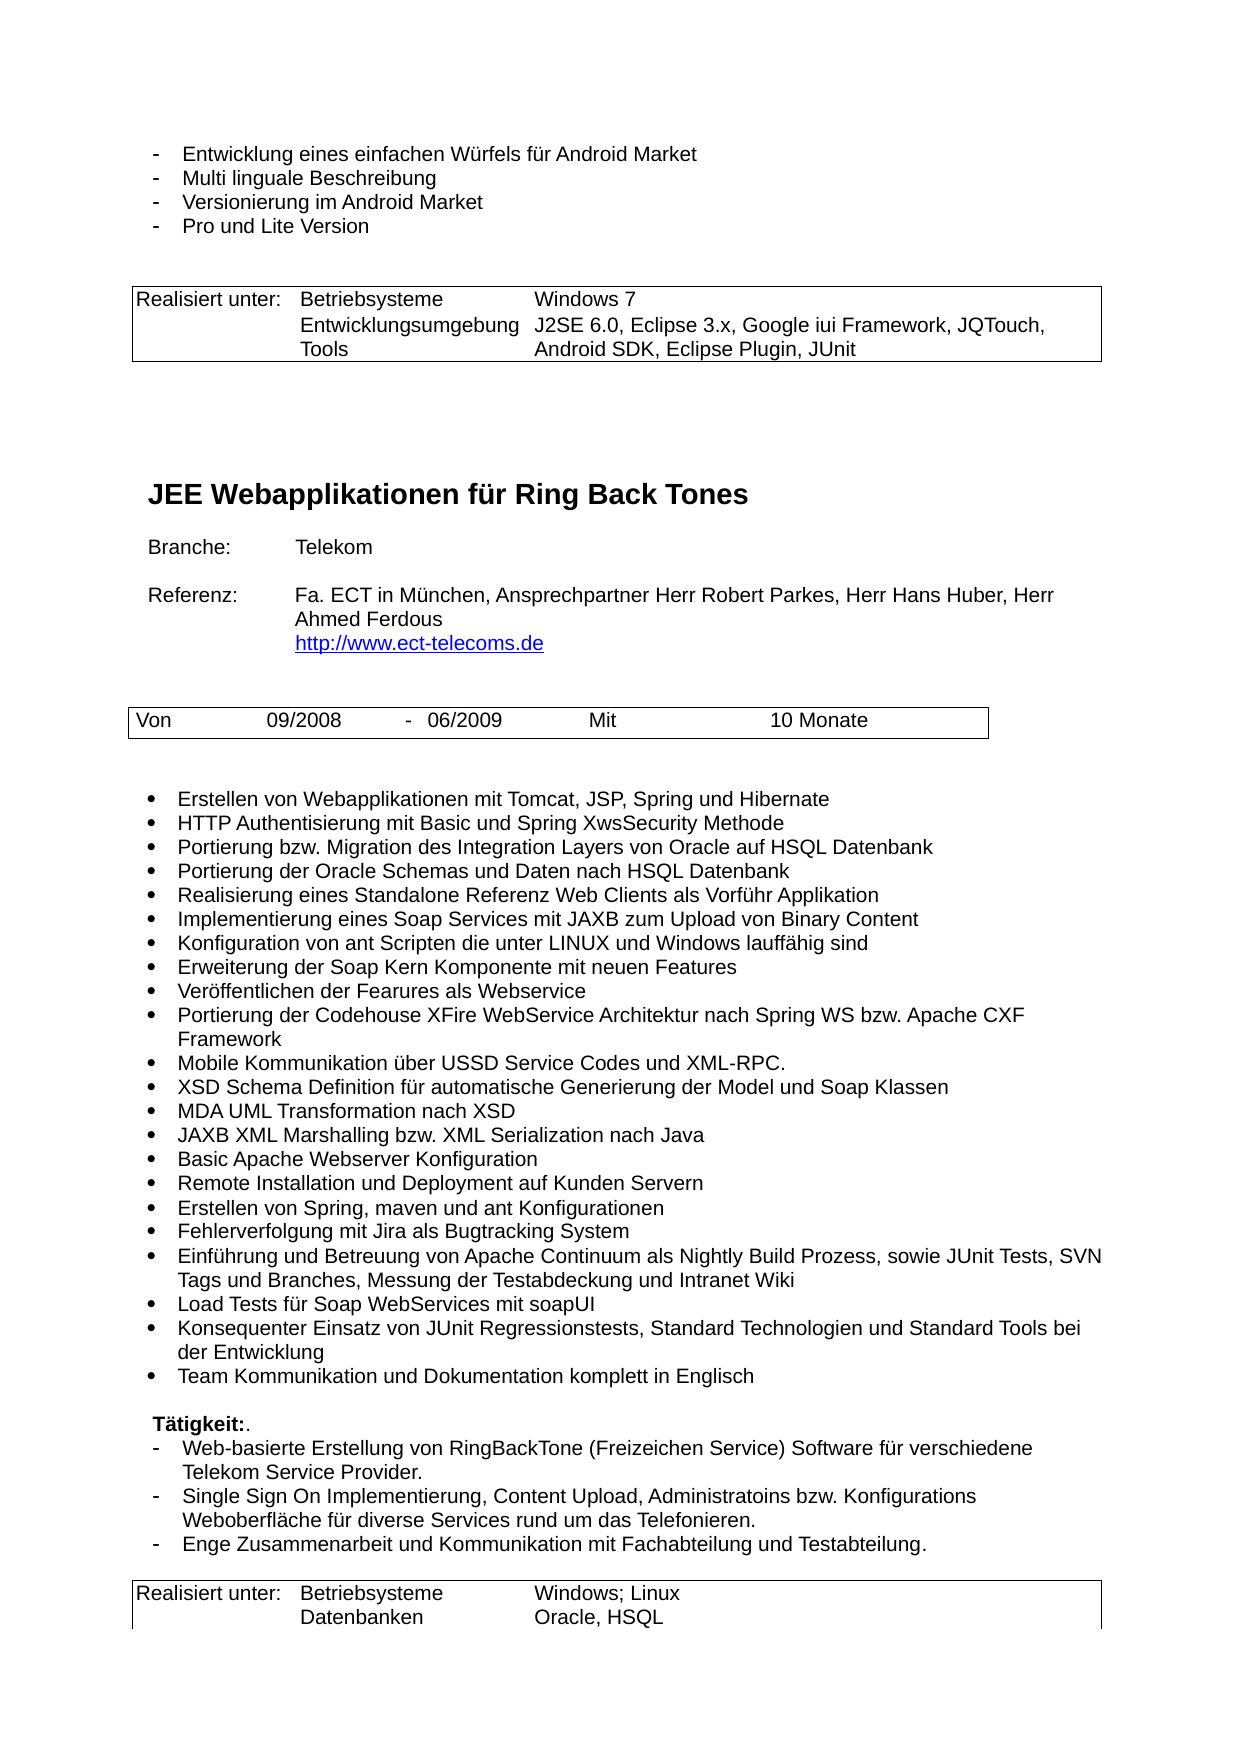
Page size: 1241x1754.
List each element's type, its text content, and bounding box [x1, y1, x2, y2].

list Konsequenter Einsatz von JUnit Regressionstests, Standard Technologien und Standard Tools bei der Entwicklung [148, 1316, 1110, 1363]
list Erweiterung der Soap Kern Komponente mit neuen Features [148, 955, 1110, 979]
list Versionierung im Android Market [152, 190, 1110, 214]
list Team Kommunikation und Dokumentation komplett in Englisch [148, 1363, 1110, 1388]
text http://www.ect-telecoms.de [221, 631, 1110, 683]
text Referenz: Fa. ECT in München, Ansprechpartner Herr Robert Parkes, Herr Hans Huber, Herr Ahmed Ferdous [148, 583, 1110, 631]
list Web-basierte Erstellung von RingBackTone (Freizeichen Service) Software für verschiedene Telekom Service Provider. [152, 1436, 1110, 1483]
list XSD Schema Definition für automatische Generierung der Model und Soap Klassen [148, 1075, 1110, 1099]
list Erstellen von Spring, maven und ant Konfigurationen [148, 1195, 1110, 1219]
table_cell J2SE 6.0, Eclipse 3.x, Google iui Framework, JQTouch, Android SDK, Eclipse Plugin, JUnit [531, 313, 1101, 361]
list HTTP Authentisierung mit Basic und Spring XwsSecurity Methode [148, 810, 1110, 834]
table_header - [398, 708, 420, 737]
list Veröffentlichen der Fearures als Webservice [148, 979, 1110, 1003]
list Single Sign On Implementierung, Content Upload, Administratoins bzw. Konfigurations Weboberfläche für diverse Services rund um das Telefonieren. [152, 1483, 1110, 1532]
list Erstellen von Webapplikationen mit Tomcat, JSP, Spring und Hibernate [148, 786, 1110, 810]
list Portierung der Codehouse XFire WebService Architektur nach Spring WS bzw. Apache CXF Framework [148, 1003, 1110, 1051]
list Entwicklung eines einfachen Würfels für Android Market [152, 142, 1110, 166]
text Tätigkeit:. [152, 1412, 1110, 1436]
text JEE Webapplikationen für Ring Back Tones [148, 477, 1110, 511]
list Multi linguale Beschreibung [152, 166, 1110, 190]
table_cell [133, 313, 297, 361]
list Remote Installation und Deployment auf Kunden Servern [148, 1171, 1110, 1195]
list Enge Zusammenarbeit und Kommunikation mit Fachabteilung und Testabteilung. [152, 1532, 1110, 1556]
list Basic Apache Webserver Konfiguration [148, 1147, 1110, 1171]
list MDA UML Transformation nach XSD [148, 1099, 1110, 1123]
table_header 10 Monate [763, 708, 988, 737]
table_header 06/2009 [420, 708, 581, 737]
table_header Windows; Linux Oracle, HSQL [531, 1581, 1101, 1628]
list Load Tests für Soap WebServices mit soapUI [148, 1291, 1110, 1316]
list Konfiguration von ant Scripten die unter LINUX und Windows lauffähig sind [148, 931, 1110, 955]
list Pro und Lite Version [152, 214, 1110, 238]
list Fehlerverfolgung mit Jira als Bugtracking System [148, 1219, 1110, 1243]
list Realisierung eines Standalone Referenz Web Clients als Vorführ Applikation [148, 883, 1110, 907]
table_header Mit [581, 708, 762, 737]
table_header 09/2008 [259, 708, 398, 737]
list JAXB XML Marshalling bzw. XML Serialization nach Java [148, 1123, 1110, 1147]
list Portierung bzw. Migration des Integration Layers von Oracle auf HSQL Datenbank [148, 834, 1110, 858]
table_header Betriebsysteme Datenbanken [297, 1581, 531, 1628]
table_header Betriebsysteme [297, 287, 531, 313]
table_header Realisiert unter: [133, 1581, 297, 1628]
table_header Realisiert unter: [133, 287, 297, 313]
table_header Von [129, 708, 259, 737]
list Implementierung eines Soap Services mit JAXB zum Upload von Binary Content [148, 907, 1110, 931]
list Mobile Kommunikation über USSD Service Codes und XML-RPC. [148, 1051, 1110, 1075]
text Branche: Telekom [148, 535, 1110, 559]
list Portierung der Oracle Schemas und Daten nach HSQL Datenbank [148, 858, 1110, 883]
table_cell Entwicklungsumgebung Tools [297, 313, 531, 361]
list Einführung und Betreuung von Apache Continuum als Nightly Build Prozess, sowie JUnit Tests, SVN Tags und Branches, Messung der Testabdeckung und Intranet Wiki [148, 1243, 1110, 1291]
table_header Windows 7 [531, 287, 1101, 313]
